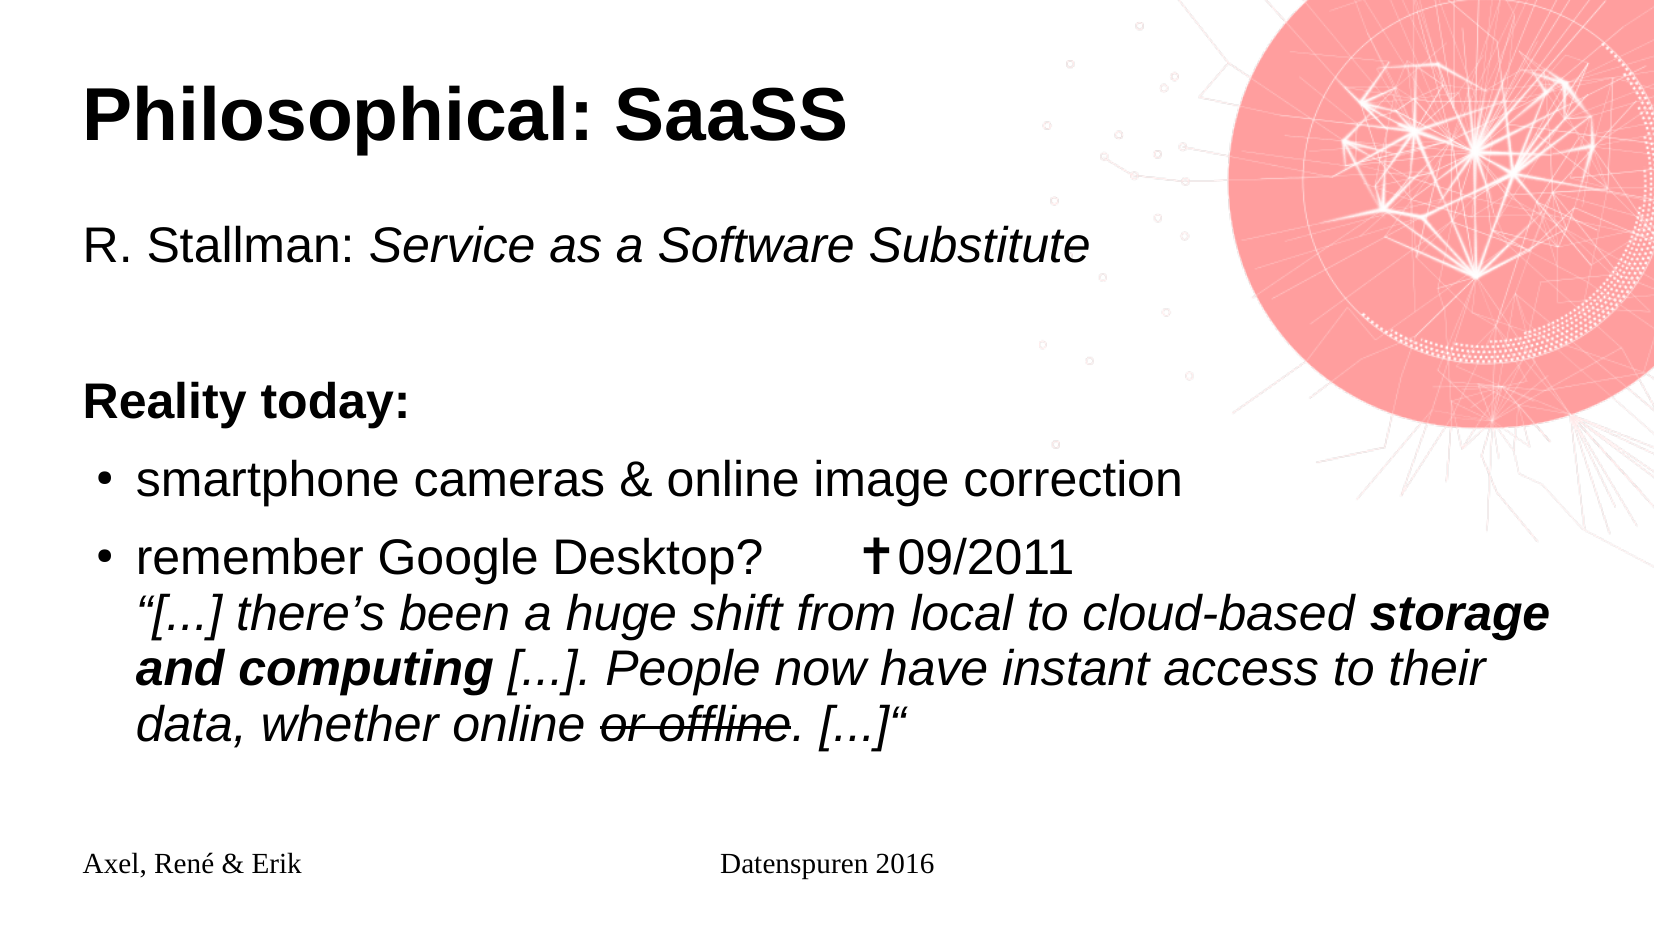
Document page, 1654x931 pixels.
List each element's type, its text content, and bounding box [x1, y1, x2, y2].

title Philosophical: SaaSS [82, 37, 1571, 193]
list R. Stallman: Service as a Software Substitute Reality today: smartphone cameras & online image correction remember Google Desktop? ✝09/2011 “[...] there’s been a huge shift from local to cloud-based storage and computing [...]. People now have instant access to their data, whether online or offline. [...]“ [82, 217, 1571, 758]
